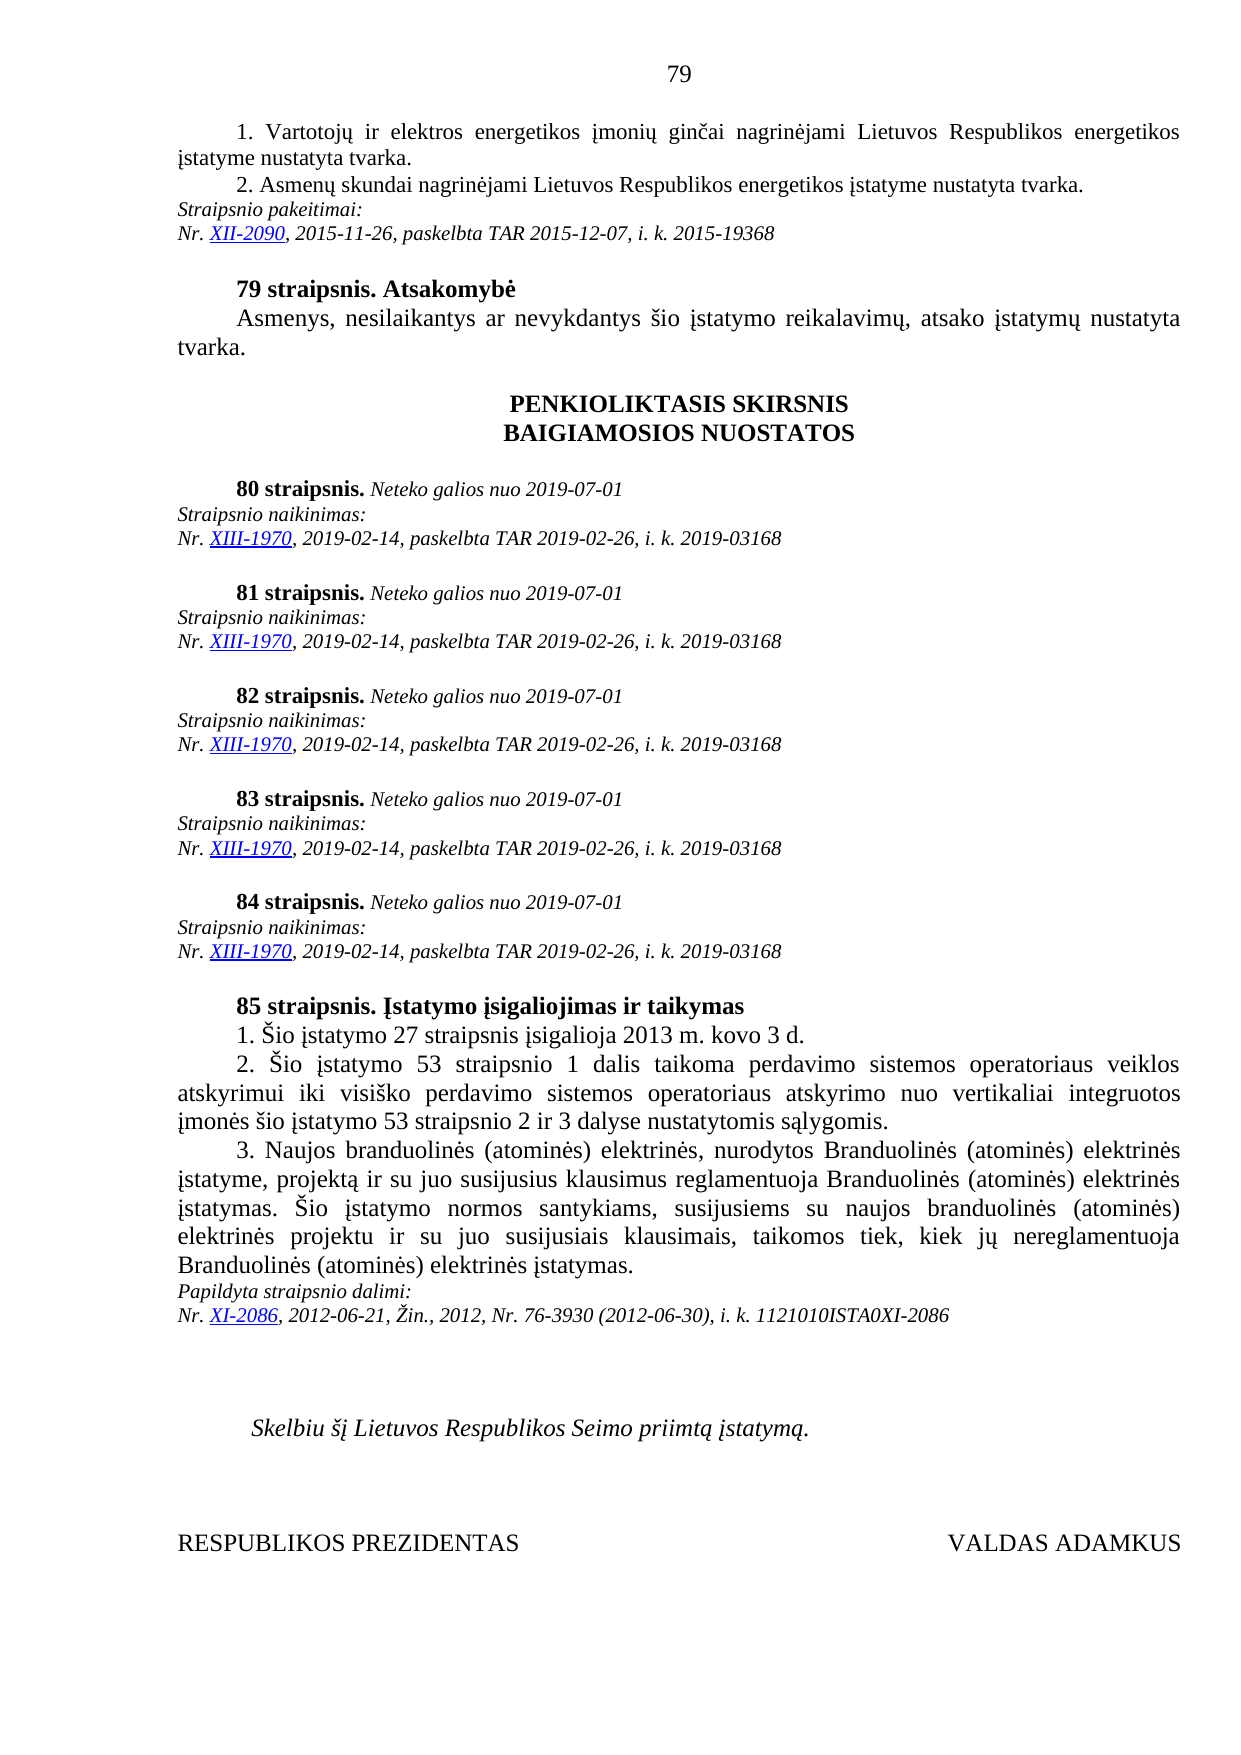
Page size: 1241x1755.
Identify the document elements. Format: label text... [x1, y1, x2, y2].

text 82 straipsnis. Neteko galios nuo 2019-07-01 [177, 682, 1181, 708]
text BAIGIAMOSIOS NUOSTATOS [177, 418, 1181, 447]
text Straipsnio pakeitimai: [177, 197, 1181, 221]
text Straipsnio naikinimas: [177, 605, 1181, 629]
text 1. Šio įstatymo 27 straipsnis įsigalioja 2013 m. kovo 3 d. [177, 1020, 1181, 1049]
text Asmenys, nesilaikantys ar nevykdantys šio įstatymo reikalavimų, atsako įstatymų nustatyta tvarka. [177, 303, 1181, 360]
text 3. Naujos branduolinės (atominės) elektrinės, nurodytos Branduolinės (atominės) elektrinės įstatyme, projektą ir su juo susijusius klausimus reglamentuoja Branduolinės (atominės) elektrinės įstatymas. Šio įstatymo normos santykiams, susijusiems su naujos branduolinės (atominės) elektrinės projektu ir su juo susijusiais klausimais, taikomos tiek, kiek jų nereglamentuoja Branduolinės (atominės) elektrinės įstatymas. [177, 1135, 1181, 1279]
text Nr. XI-2086, 2012-06-21, Žin., 2012, Nr. 76-3930 (2012-06-30), i. k. 1121010ISTA0XI-2086 [177, 1303, 1181, 1327]
text Straipsnio naikinimas: [177, 502, 1181, 526]
text 1. Vartotojų ir elektros energetikos įmonių ginčai nagrinėjami Lietuvos Respublikos energetikos įstatyme nustatyta tvarka. [177, 118, 1181, 171]
text Nr. XII-2090, 2015-11-26, paskelbta TAR 2015-12-07, i. k. 2015-19368 [177, 221, 1181, 245]
text 85 straipsnis. Įstatymo įsigaliojimas ir taikymas [177, 991, 1181, 1020]
text Skelbiu šį Lietuvos Respublikos Seimo priimtą įstatymą. [177, 1413, 1181, 1442]
text Straipsnio naikinimas: [177, 811, 1181, 835]
text 80 straipsnis. Neteko galios nuo 2019-07-01 [177, 475, 1181, 502]
text 2. Šio įstatymo 53 straipsnio 1 dalis taikoma perdavimo sistemos operatoriaus veiklos atskyrimui iki visiško perdavimo sistemos operatoriaus atskyrimo nuo vertikaliai integruotos įmonės šio įstatymo 53 straipsnio 2 ir 3 dalyse nustatytomis sąlygomis. [177, 1049, 1181, 1135]
text 83 straipsnis. Neteko galios nuo 2019-07-01 [177, 785, 1181, 811]
text 84 straipsnis. Neteko galios nuo 2019-07-01 [177, 888, 1181, 914]
text Straipsnio naikinimas: [177, 914, 1181, 939]
text 2. Asmenų skundai nagrinėjami Lietuvos Respublikos energetikos įstatyme nustatyta tvarka. [177, 171, 1181, 197]
text Nr. XIII-1970, 2019-02-14, paskelbta TAR 2019-02-26, i. k. 2019-03168 [177, 939, 1181, 963]
text Papildyta straipsnio dalimi: [177, 1279, 1181, 1303]
text 79 straipsnis. Atsakomybė [177, 274, 1181, 303]
text Nr. XIII-1970, 2019-02-14, paskelbta TAR 2019-02-26, i. k. 2019-03168 [177, 629, 1181, 653]
text Nr. XIII-1970, 2019-02-14, paskelbta TAR 2019-02-26, i. k. 2019-03168 [177, 526, 1181, 550]
text RESPUBLIKOS PREZIDENTAS VALDAS ADAMKUS [177, 1528, 1181, 1557]
text Nr. XIII-1970, 2019-02-14, paskelbta TAR 2019-02-26, i. k. 2019-03168 [177, 732, 1181, 756]
text PENKIOLIKTASIS SKIRSNIS [177, 389, 1181, 418]
text Straipsnio naikinimas: [177, 708, 1181, 732]
text Nr. XIII-1970, 2019-02-14, paskelbta TAR 2019-02-26, i. k. 2019-03168 [177, 835, 1181, 859]
text 81 straipsnis. Neteko galios nuo 2019-07-01 [177, 578, 1181, 605]
